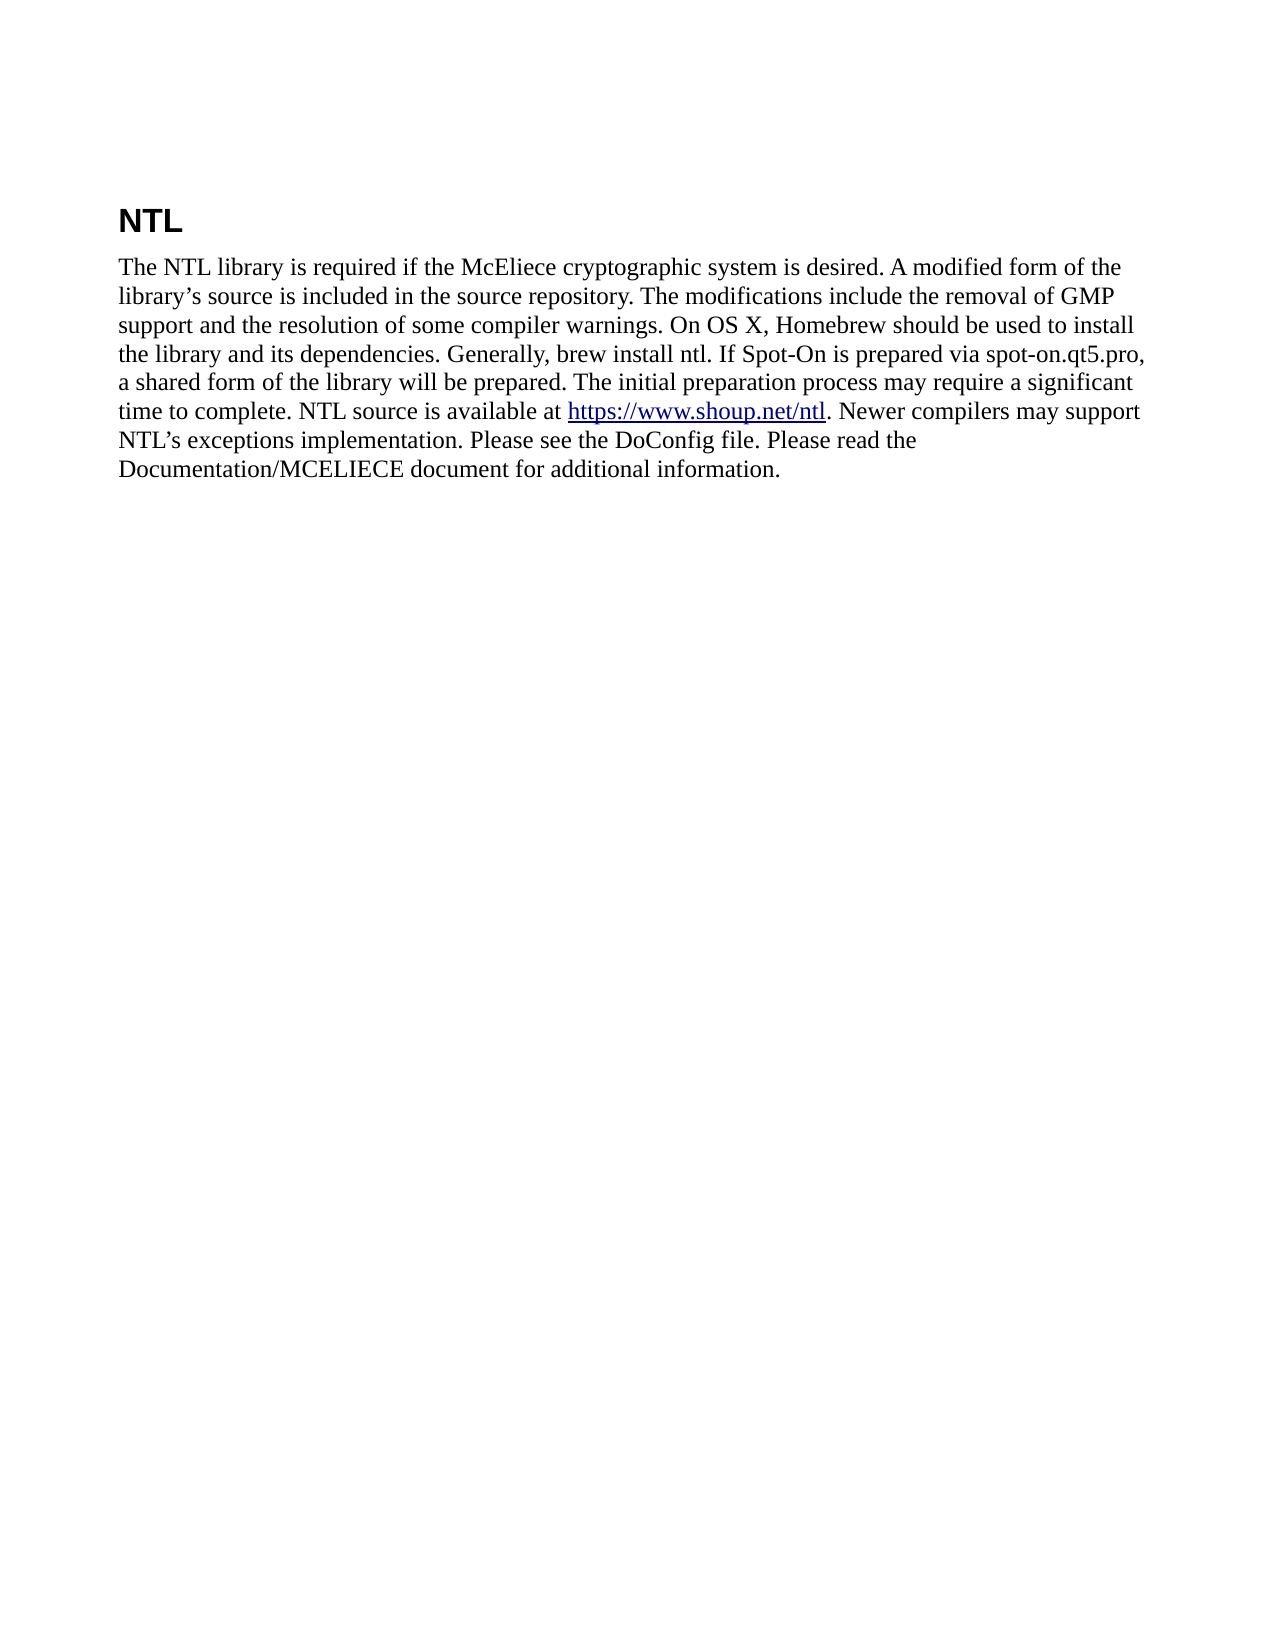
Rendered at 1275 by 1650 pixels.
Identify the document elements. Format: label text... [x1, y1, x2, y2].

text The NTL library is required if the McEliece cryptographic system is desired. A modified form of the library’s source is included in the source repository. The modifications include the removal of GMP support and the resolution of some compiler warnings. On OS X, Homebrew should be used to install the library and its dependencies. Generally, brew install ntl. If Spot-On is prepared via spot-on.qt5.pro, a shared form of the library will be prepared. The initial preparation process may require a significant time to complete. NTL source is available at https://www.shoup.net/ntl. Newer compilers may support NTL’s exceptions implementation. Please see the DoConfig file. Please read the Documentation/MCELIECE document for additional information. [118, 252, 1157, 482]
subtitle NTL [118, 201, 1157, 240]
